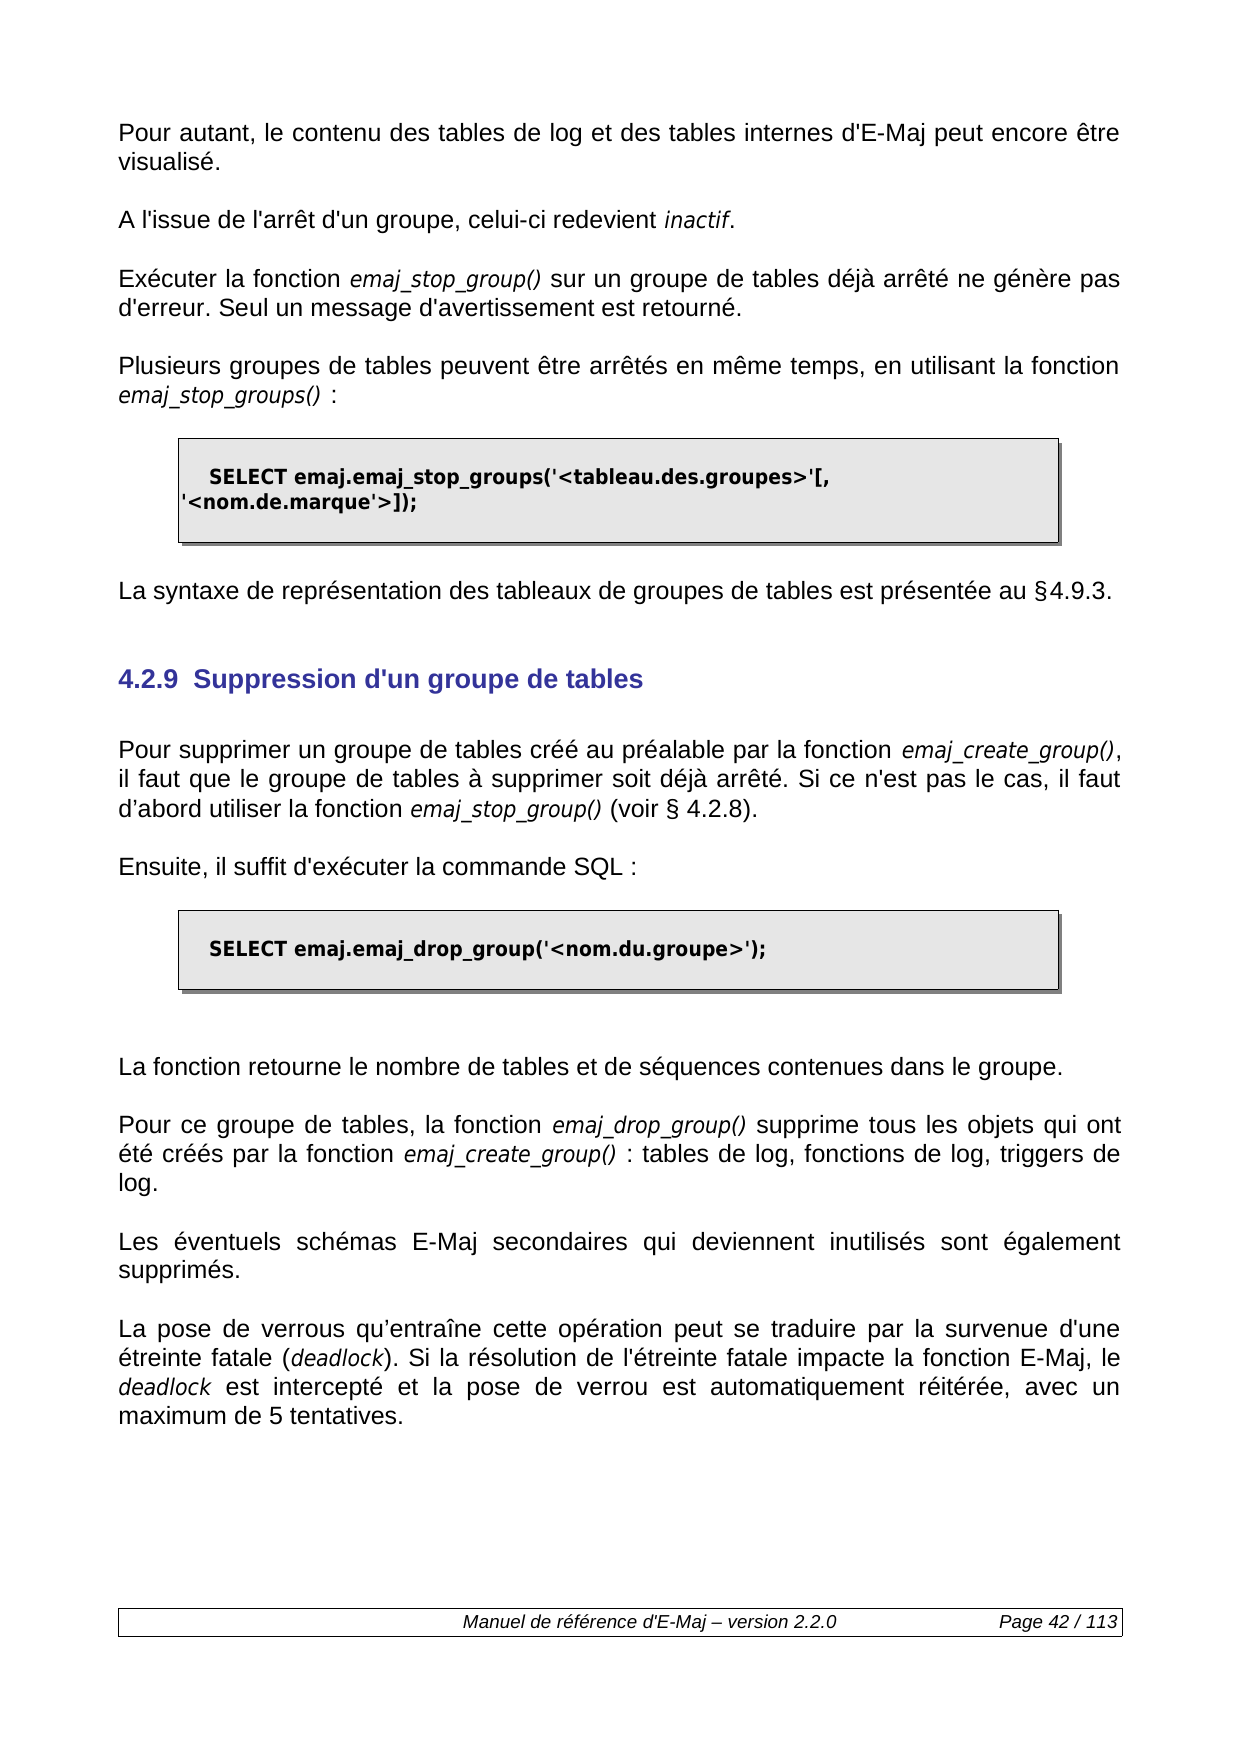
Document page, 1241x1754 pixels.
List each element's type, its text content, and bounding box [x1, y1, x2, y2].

text SELECT emaj.emaj_stop_groups('<tableau.des.groupes>'[, '<nom.de.marque'>]); [179, 462, 1058, 511]
text A l'issue de l'arrêt d'un groupe, celui-ci redevient inactif. [118, 205, 1122, 234]
text SELECT emaj.emaj_drop_group('<nom.du.groupe>'); [179, 934, 1058, 959]
text Les éventuels schémas E-Maj secondaires qui deviennent inutilisés sont également supprimés. [118, 1226, 1122, 1284]
text Ensuite, il suffit d'exécuter la commande SQL : [118, 852, 1122, 881]
text La syntaxe de représentation des tableaux de groupes de tables est présentée au §4.9.3. [118, 576, 1122, 604]
text Plusieurs groupes de tables peuvent être arrêtés en même temps, en utilisant la fonction emaj_stop_groups() : [118, 351, 1122, 409]
text Pour ce groupe de tables, la fonction emaj_drop_group() supprime tous les objets qui ont été créés par la fonction emaj_create_group() : tables de log, fonctions de log, triggers de log. [118, 1110, 1122, 1197]
text La fonction retourne le nombre de tables et de séquences contenues dans le groupe. [118, 1052, 1122, 1081]
text Pour supprimer un groupe de tables créé au préalable par la fonction emaj_create_group(), il faut que le groupe de tables à supprimer soit déjà arrêté. Si ce n'est pas le cas, il faut d’abord utiliser la fonction emaj_stop_group() (voir § 4.2.8). [118, 735, 1122, 822]
text La pose de verrous qu’entraîne cette opération peut se traduire par la survenue d'une étreinte fatale (deadlock). Si la résolution de l'étreinte fatale impacte la fonction E-Maj, le deadlock est intercepté et la pose de verrou est automatiquement réitérée, avec un maximum de 5 tentatives. [118, 1313, 1122, 1430]
subtitle Suppression d'un groupe de tables [118, 663, 1122, 694]
text Exécuter la fonction emaj_stop_group() sur un groupe de tables déjà arrêté ne génère pas d'erreur. Seul un message d'avertissement est retourné. [118, 263, 1122, 322]
text Pour autant, le contenu des tables de log et des tables internes d'E-Maj peut encore être visualisé. [118, 118, 1122, 176]
